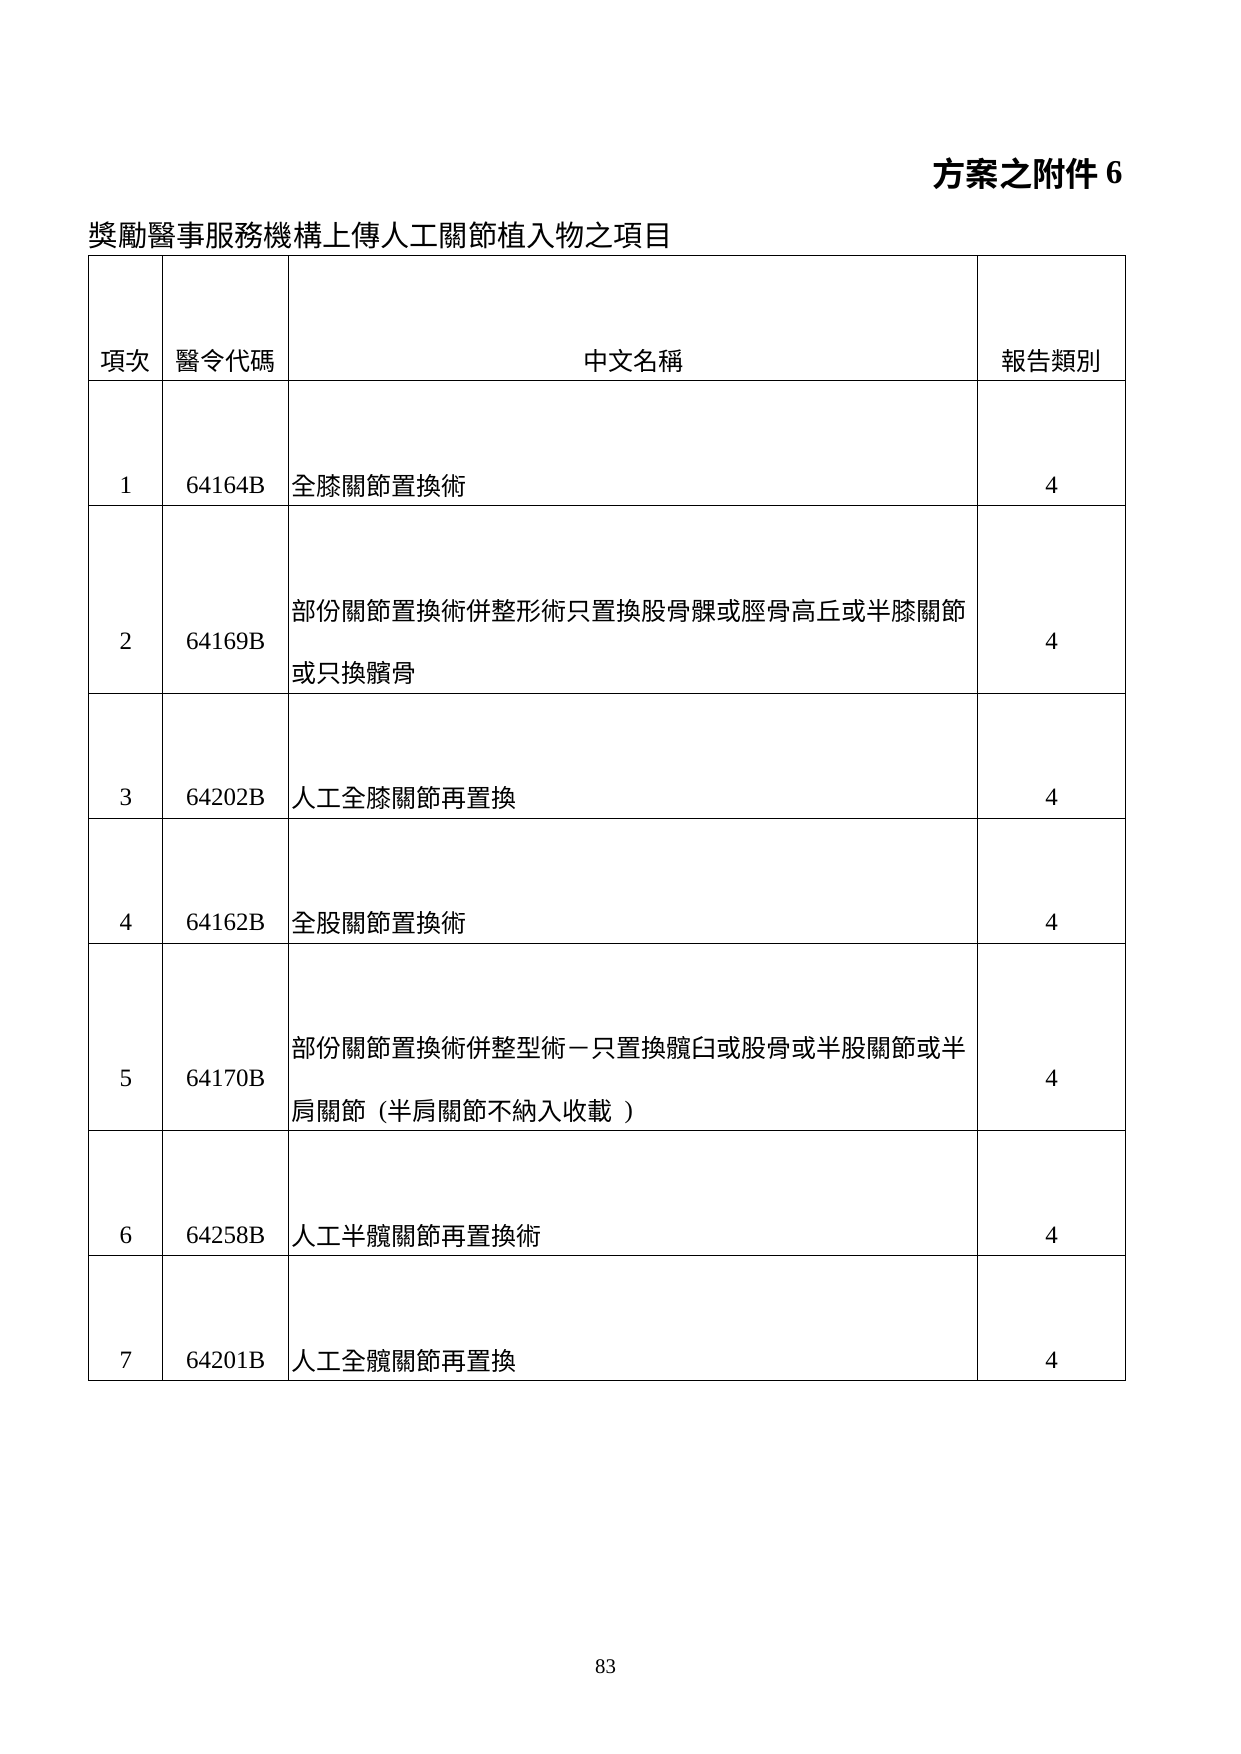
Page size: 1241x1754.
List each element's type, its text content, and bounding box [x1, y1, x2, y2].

table_cell [1126, 943, 1236, 1130]
table_cell 64162B [163, 819, 288, 942]
table_cell 人工半髖關節再置換術 [289, 1131, 977, 1255]
table_cell 4 [978, 1256, 1125, 1380]
table_cell 4 [978, 381, 1125, 505]
text 獎勵醫事服務機構上傳人工關節植入物之項目 [89, 192, 1122, 255]
table_cell 4 [978, 506, 1125, 692]
table_cell 4 [89, 819, 162, 942]
table_cell 4 [978, 1131, 1125, 1255]
table_cell [1236, 380, 1240, 505]
table_cell 64164B [163, 381, 288, 505]
table_cell [1126, 818, 1236, 942]
table_cell 部份關節置換術併整形術只置換股骨髁或脛骨高丘或半膝關節或只換髕骨 [289, 506, 977, 692]
table_cell [1126, 505, 1236, 692]
table_cell [1236, 1130, 1240, 1255]
table_cell 部份關節置換術併整型術－只置換髖臼或股骨或半股關節或半肩關節 (半肩關節不納入收載 ) [289, 944, 977, 1130]
table_cell 人工全髖關節再置換 [289, 1256, 977, 1380]
table_header [1236, 255, 1240, 380]
table_cell [1236, 943, 1240, 1130]
table_cell [1126, 1130, 1236, 1255]
table_cell 6 [89, 1131, 162, 1255]
table_cell [1126, 380, 1236, 505]
table_cell 64201B [163, 1256, 288, 1380]
table_header 醫令代碼 [163, 256, 288, 380]
table_cell [1236, 818, 1240, 942]
table_header 報告類別 [978, 256, 1125, 380]
table_cell 全股關節置換術 [289, 819, 977, 942]
table_cell 7 [89, 1256, 162, 1380]
table_cell 64258B [163, 1131, 288, 1255]
table_cell 全膝關節置換術 [289, 381, 977, 505]
table_cell 64169B [163, 506, 288, 692]
table_cell 2 [89, 506, 162, 692]
table_header [1126, 255, 1236, 380]
table_cell 4 [978, 694, 1125, 817]
table_cell [1236, 1380, 1240, 1505]
table_cell 4 [978, 944, 1125, 1130]
table_cell [1236, 693, 1240, 817]
table_cell [1236, 505, 1240, 692]
table_header 項次 [89, 256, 162, 380]
table_cell 5 [89, 944, 162, 1130]
table_cell 3 [89, 694, 162, 817]
table_cell 64202B [163, 694, 288, 817]
table_cell [1126, 1255, 1236, 1380]
table_header 中文名稱 [289, 256, 977, 380]
table_cell 1 [89, 381, 162, 505]
table_cell 4 [978, 819, 1125, 942]
table_cell 64170B [163, 944, 288, 1130]
table_cell [1236, 1255, 1240, 1380]
table_cell 人工全膝關節再置換 [289, 694, 977, 817]
text 方案之附件6 [89, 130, 1122, 192]
table_cell [1126, 693, 1236, 817]
table_cell [89, 1380, 1236, 1505]
